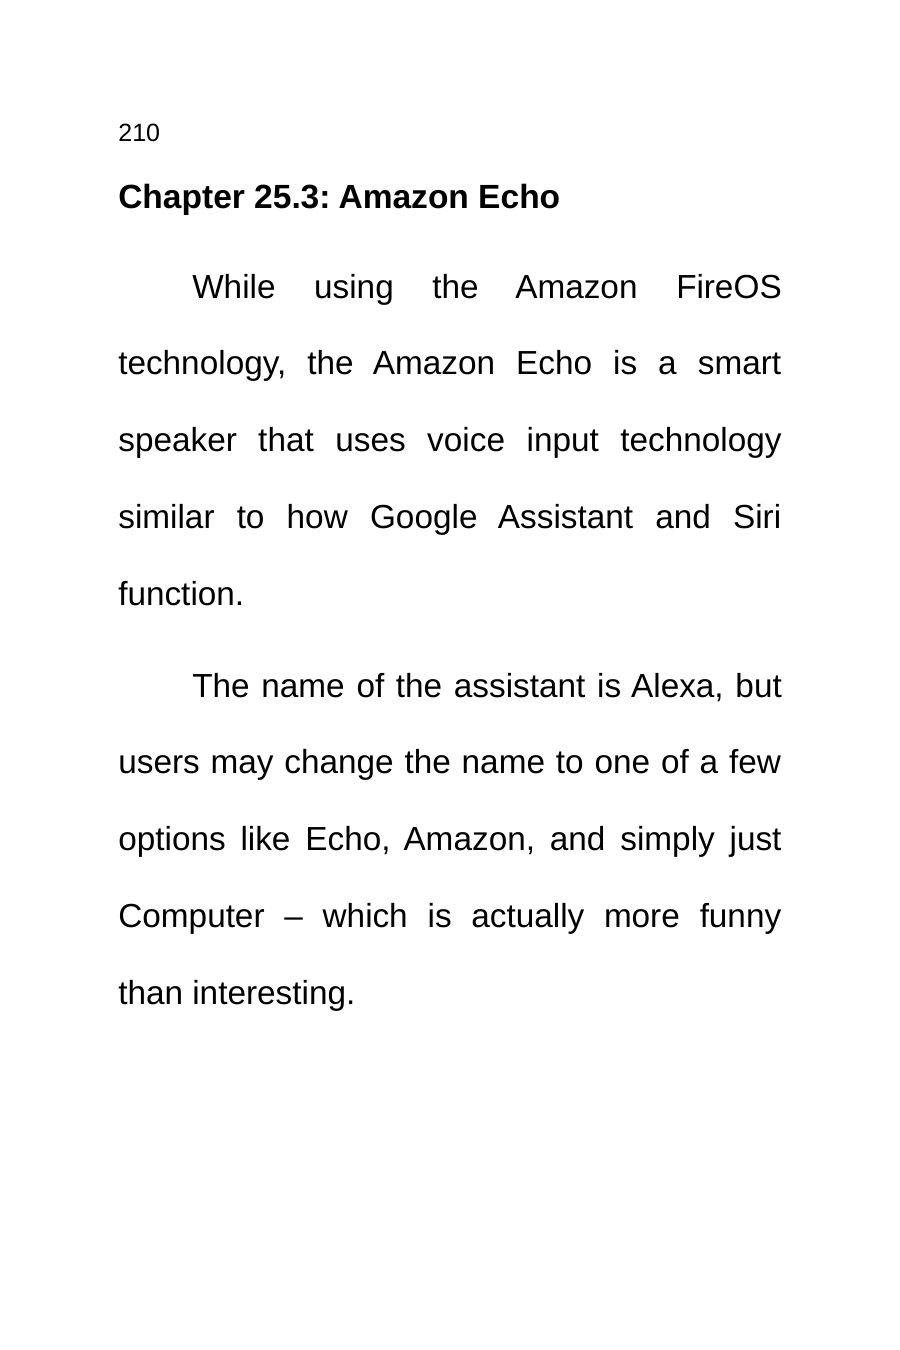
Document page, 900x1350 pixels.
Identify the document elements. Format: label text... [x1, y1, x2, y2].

text While using the Amazon FireOS technology, the Amazon Echo is a smart speaker that uses voice input technology similar to how Google Assistant and Siri function. [118, 267, 782, 613]
text The name of the assistant is Alexa, but users may change the name to one of a few options like Echo, Amazon, and simply just Computer – which is actually more funny than interesting. [118, 666, 782, 1012]
subtitle Chapter 25.3: Amazon Echo [118, 177, 782, 216]
